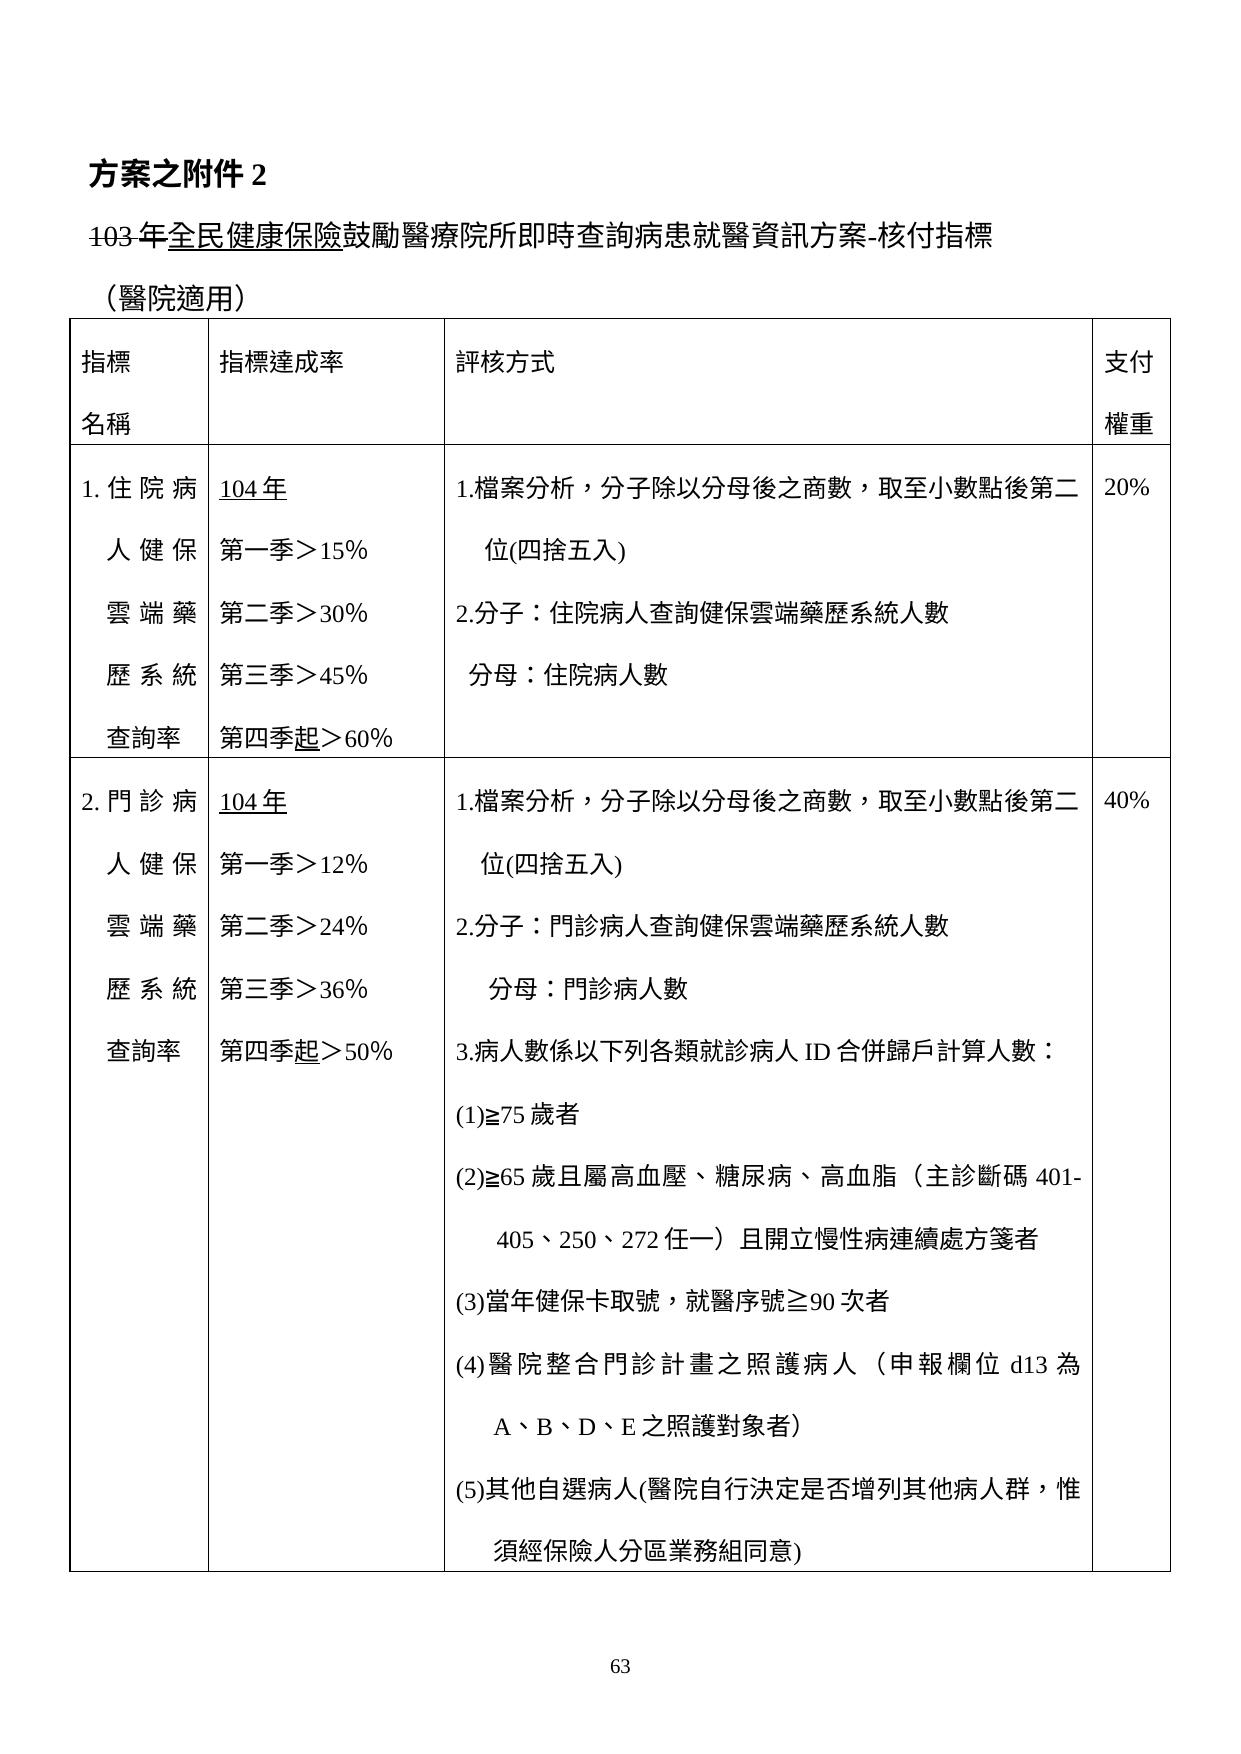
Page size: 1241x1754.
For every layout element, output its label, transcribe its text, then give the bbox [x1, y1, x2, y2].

table_header 指標 名稱 [71, 319, 208, 443]
text （醫院適用） [89, 255, 1152, 317]
table_cell 2.門診病人健保雲端藥歷系統查詢率 [71, 758, 208, 1571]
text 103年全民健康保險鼓勵醫療院所即時查詢病患就醫資訊方案-核付指標 [89, 192, 1152, 255]
table_cell 40% [1093, 758, 1170, 1571]
table_cell 104年 第一季＞15％ 第二季＞30％ 第三季＞45％ 第四季起＞60％ [209, 445, 444, 757]
table_cell 20% [1093, 445, 1170, 757]
text 方案之附件2 [89, 130, 1152, 192]
table_cell 1.住院病人健保雲端藥歷系統查詢率 [71, 445, 208, 757]
table_header 支付 權重 [1093, 319, 1170, 443]
table_header 指標達成率 [209, 319, 444, 443]
table_cell 1.檔案分析，分子除以分母後之商數，取至小數點後第二位(四捨五入) 2.分子：住院病人查詢健保雲端藥歷系統人數 分母：住院病人數 [445, 445, 1092, 757]
table_header 評核方式 [445, 319, 1092, 443]
table_cell 1.檔案分析，分子除以分母後之商數，取至小數點後第二位(四捨五入) 2.分子：門診病人查詢健保雲端藥歷系統人數 分母：門診病人數 3.病人數係以下列各類就診病人ID合併歸戶計算人數： (1)≧75歲者 (2)≧65歲且屬高血壓、糖尿病、高血脂（主診斷碼401-405、250、272任一）且開立慢性病連續處方箋者 (3)當年健保卡取號，就醫序號≧90次者 (4)醫院整合門診計畫之照護病人（申報欄位d13為A、B、D、E之照護對象者） (5)其他自選病人(醫院自行決定是否增列其他病人群，惟須經保險人分區業務組同意) [445, 758, 1092, 1571]
table_cell 104年 第一季＞12％ 第二季＞24％ 第三季＞36％ 第四季起＞50％ [209, 758, 444, 1571]
